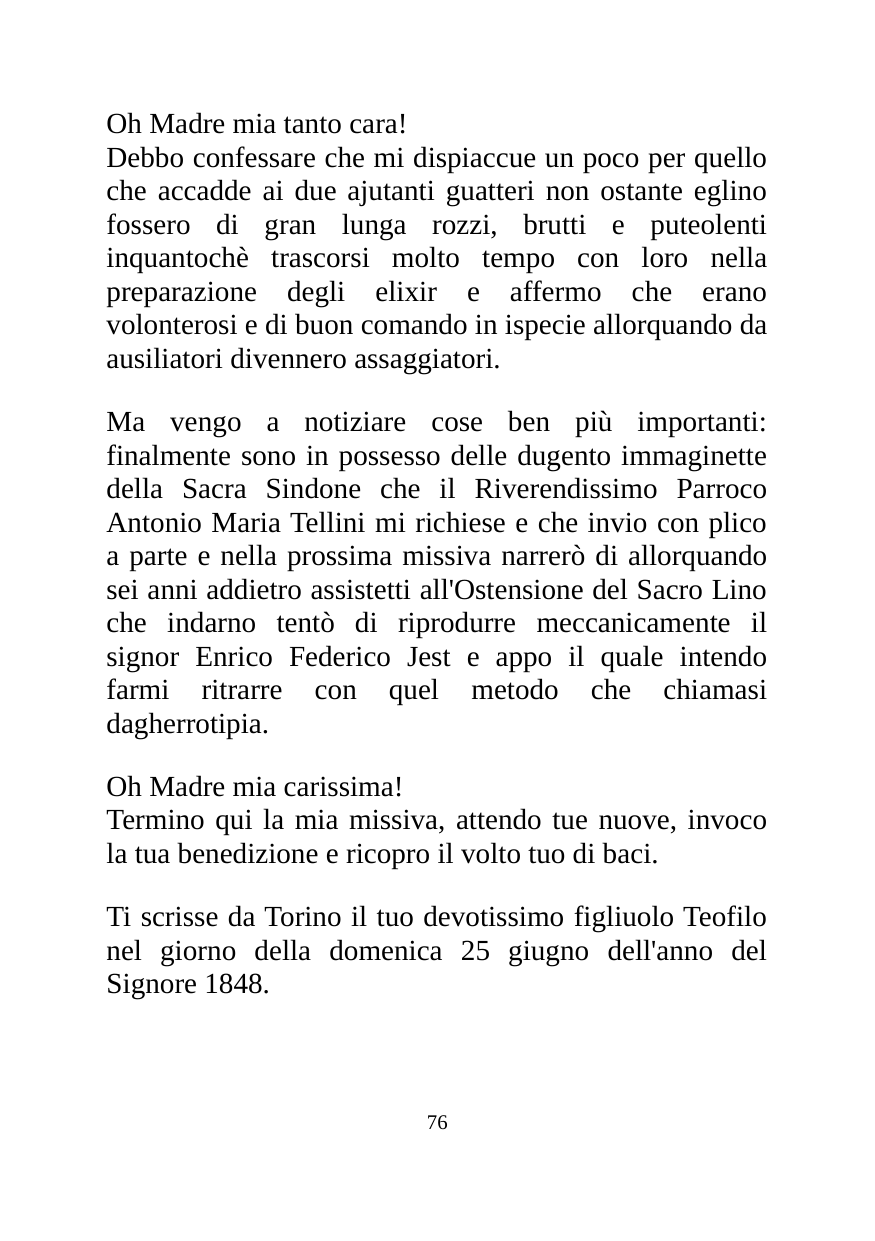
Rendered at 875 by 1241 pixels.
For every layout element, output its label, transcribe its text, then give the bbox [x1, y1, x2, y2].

text Termino qui la mia missiva, attendo tue nuove, invoco la tua benedizione e ricopro il volto tuo di baci. [106, 802, 768, 869]
text Oh Madre mia carissima! [106, 769, 768, 802]
text Ma vengo a notiziare cose ben più importanti: finalmente sono in possesso delle dugento immaginette della Sacra Sindone che il Riverendissimo Parroco Antonio Maria Tellini mi richiese e che invio con plico a parte e nella prossima missiva narrerò di allorquando sei anni addietro assistetti all'Ostensione del Sacro Lino che indarno tentò di riprodurre meccanicamente il signor Enrico Federico Jest e appo il quale intendo farmi ritrarre con quel metodo che chiamasi dagherrotipia. [106, 404, 768, 739]
text Debbo confessare che mi dispiaccue un poco per quello che accadde ai due ajutanti guatteri non ostante eglino fossero di gran lunga rozzi, brutti e puteolenti inquantochè trascorsi molto tempo con loro nella preparazione degli elixir e affermo che erano volonterosi e di buon comando in ispecie allorquando da ausiliatori divennero assaggiatori. [106, 140, 768, 374]
text Oh Madre mia tanto cara! [106, 106, 768, 140]
text Ti scrisse da Torino il tuo devotissimo figliuolo Teofilo nel giorno della domenica 25 giugno dell'anno del Signore 1848. [106, 899, 768, 1000]
